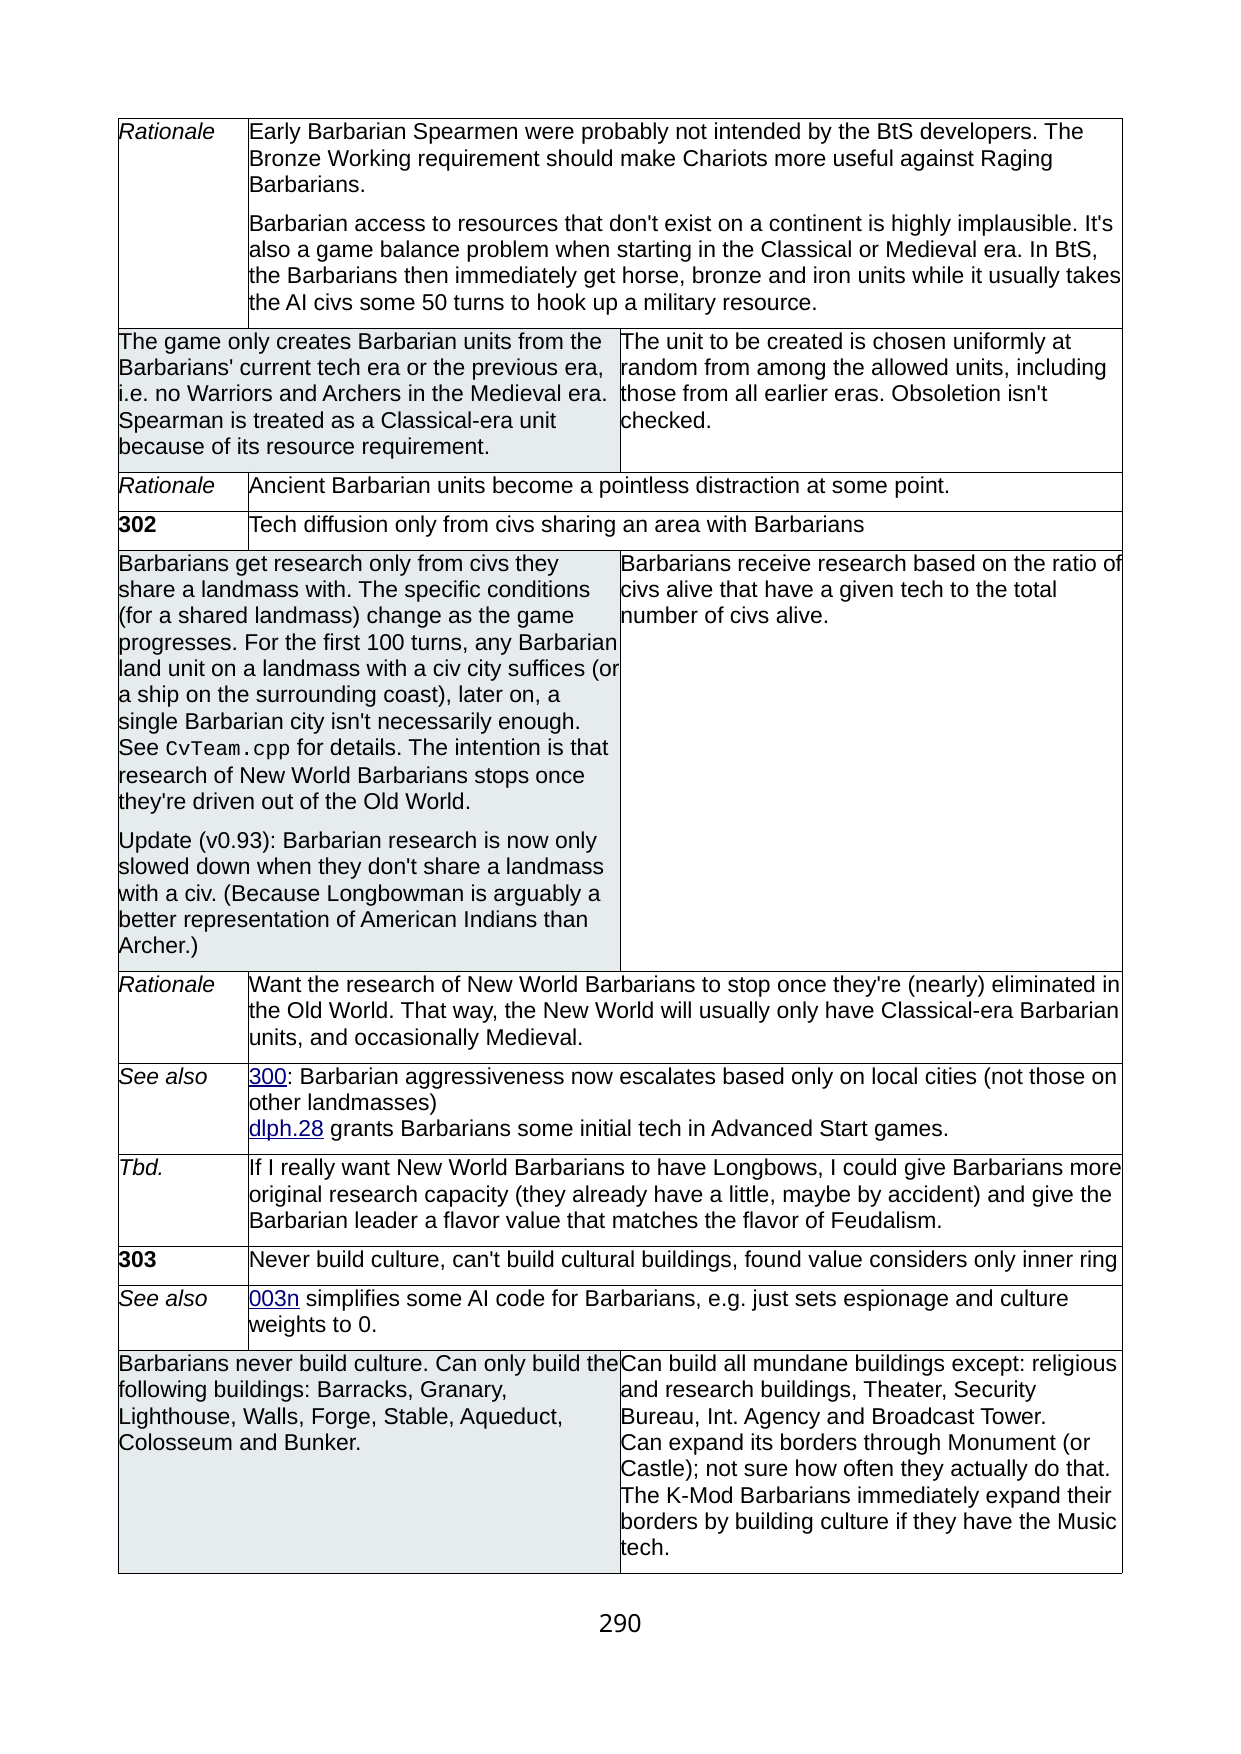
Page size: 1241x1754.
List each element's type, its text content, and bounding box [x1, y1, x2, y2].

table_cell 300: Barbarian aggressiveness now escalates based only on local cities (not those on other landmasses) dlph.28 grants Barbarians some initial tech in Advanced Start games. [249, 1064, 1122, 1154]
table_cell Never build culture, can't build cultural buildings, found value considers only inner ring [249, 1247, 1122, 1284]
table_cell Rationale [119, 972, 248, 1063]
table_cell Barbarians get research only from civs they share a landmass with. The specific conditions (for a shared landmass) change as the game progresses. For the first 100 turns, any Barbarian land unit on a landmass with a civ city suffices (or a ship on the surrounding coast), later on, a single Barbarian city isn't necessarily enough. See CvTeam.cpp for details. The intention is that research of New World Barbarians stops once they're driven out of the Old World. Update (v0.93): Barbarian research is now only slowed down when they don't share a landmass with a civ. (Because Longbowman is arguably a better representation of American Indians than Archer.) [119, 551, 620, 971]
table_cell Rationale [119, 473, 248, 511]
table_cell 303 [119, 1247, 248, 1284]
table_cell The unit to be created is chosen uniformly at random from among the allowed units, including those from all earlier eras. Obsoletion isn't checked. [621, 329, 1122, 472]
table_cell Tbd. [119, 1155, 248, 1246]
table_cell The game only creates Barbarian units from the Barbarians' current tech era or the previous era, i.e. no Warriors and Archers in the Medieval era. Spearman is treated as a Classical-era unit because of its resource requirement. [119, 329, 620, 472]
table_cell 003n simplifies some AI code for Barbarians, e.g. just sets espionage and culture weights to 0. [249, 1286, 1122, 1350]
table_cell If I really want New World Barbarians to have Longbows, I could give Barbarians more original research capacity (they already have a little, maybe by accident) and give the Barbarian leader a flavor value that matches the flavor of Feudalism. [249, 1155, 1122, 1246]
table_cell Barbarians receive research based on the ratio of civs alive that have a given tech to the total number of civs alive. [621, 551, 1122, 971]
table_cell Early Barbarian Spearmen were probably not intended by the BtS developers. The Bronze Working requirement should make Chariots more useful against Raging Barbarians. Barbarian access to resources that don't exist on a continent is highly implausible. It's also a game balance problem when starting in the Classical or Medieval era. In BtS, the Barbarians then immediately get horse, bronze and iron units while it usually takes the AI civs some 50 turns to hook up a military resource. [249, 119, 1122, 327]
table_cell Barbarians never build culture. Can only build the following buildings: Barracks, Granary, Lighthouse, Walls, Forge, Stable, Aqueduct, Colosseum and Bunker. [119, 1351, 620, 1573]
table_cell Can build all mundane buildings except: religious and research buildings, Theater, Security Bureau, Int. Agency and Broadcast Tower. Can expand its borders through Monument (or Castle); not sure how often they actually do that. The K-Mod Barbarians immediately expand their borders by building culture if they have the Music tech. [621, 1351, 1122, 1573]
table_cell Want the research of New World Barbarians to stop once they're (nearly) eliminated in the Old World. That way, the New World will usually only have Classical-era Barbarian units, and occasionally Medieval. [249, 972, 1122, 1063]
table_cell Tech diffusion only from civs sharing an area with Barbarians [249, 512, 1122, 549]
table_cell Ancient Barbarian units become a pointless distraction at some point. [249, 473, 1122, 511]
table_cell Rationale [119, 119, 248, 327]
table_cell See also [119, 1286, 248, 1350]
table_cell 302 [119, 512, 248, 549]
table_cell See also [119, 1064, 248, 1154]
